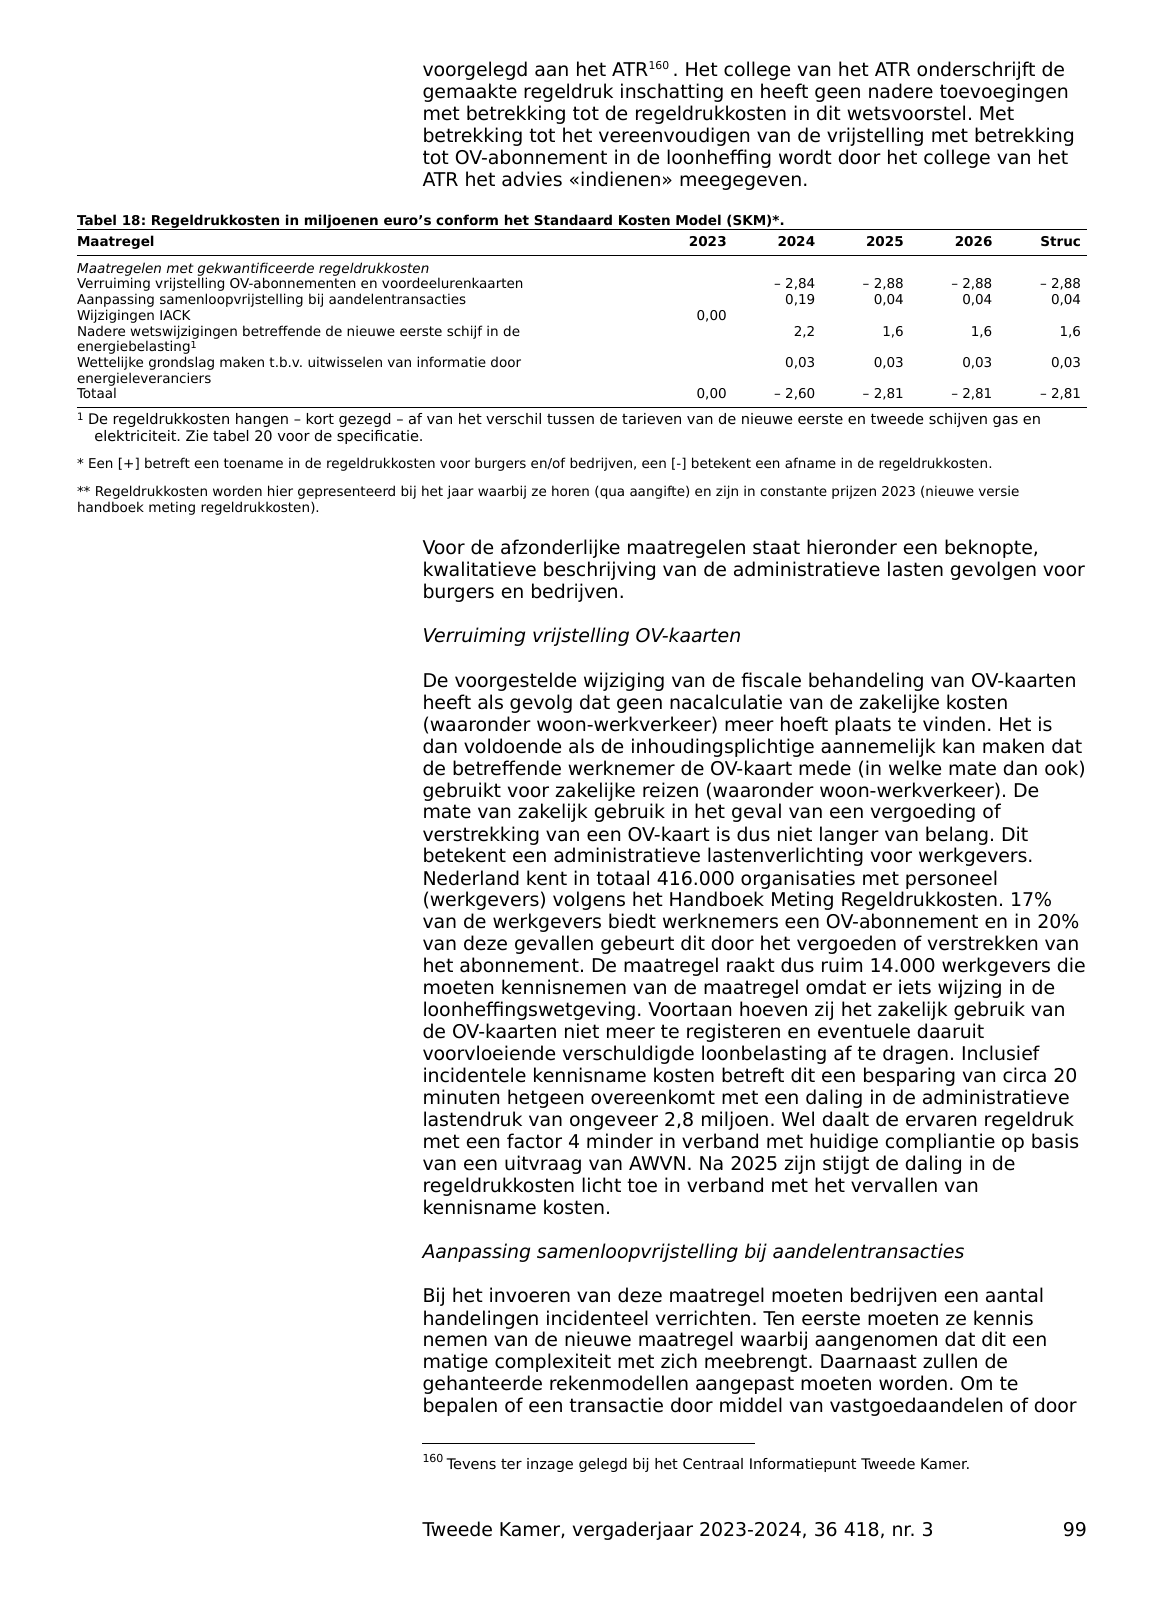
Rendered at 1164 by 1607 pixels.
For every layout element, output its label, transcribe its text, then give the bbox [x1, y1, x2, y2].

table_cell 1,6 [909, 323, 998, 355]
subtitle Aanpassing samenloopvrijstelling bij aandelentransacties [422, 1241, 1087, 1263]
table_cell 0,03 [732, 355, 821, 386]
table_cell [644, 323, 732, 355]
table_header Tabel 18: Regeldrukkosten in miljoenen euro’s conform het Standaard Kosten Model (SKM)*. [77, 213, 1087, 228]
table_cell [732, 308, 821, 323]
table_cell 0,03 [821, 355, 909, 386]
text voorgelegd aan het ATR. Het college van het ATR onderschrijft de gemaakte regeldruk inschatting en heeft geen nadere toevoegingen met betrekking tot de regeldrukkosten in dit wetsvoorstel. Met betrekking tot het vereenvoudigen van de vrijstelling met betrekking tot OV-abonnement in de loonheffing wordt door het college van het ATR het advies «indienen» meegegeven. [422, 59, 1087, 191]
text Tevens ter inzage gelegd bij het Centraal Informatiepunt Tweede Kamer. [422, 1452, 1087, 1474]
table_cell 0,04 [998, 292, 1087, 308]
table_cell 0,19 [732, 292, 821, 308]
table_cell 0,03 [909, 355, 998, 386]
table_cell 0,03 [998, 355, 1087, 386]
table_cell 1,6 [821, 323, 909, 355]
table_cell – 2,88 [909, 276, 998, 292]
table_cell [821, 308, 909, 323]
table_cell 0,00 [644, 308, 732, 323]
table_cell [644, 292, 732, 308]
table_cell Totaal [77, 386, 644, 407]
table_cell 2026 [909, 230, 998, 255]
table_cell [644, 355, 732, 386]
table_cell – 2,88 [998, 276, 1087, 292]
table_cell 0,04 [821, 292, 909, 308]
table_cell Maatregelen met gekwantificeerde regeldrukkosten [77, 256, 1087, 276]
table_cell – 2,81 [998, 386, 1087, 407]
table_cell 2025 [821, 230, 909, 255]
table_cell Struc [998, 230, 1087, 255]
subtitle Verruiming vrijstelling OV-kaarten [422, 625, 1087, 647]
table_cell Nadere wetswijzigingen betreffende de nieuwe eerste schijf in de energiebelasting1 [77, 323, 644, 355]
table_cell 2023 [644, 230, 732, 255]
table_cell 0,04 [909, 292, 998, 308]
text Bij het invoeren van deze maatregel moeten bedrijven een aantal handelingen incidenteel verrichten. Ten eerste moeten ze kennis nemen van de nieuwe maatregel waarbij aangenomen dat dit een matige complexiteit met zich meebrengt. Daarnaast zullen de gehanteerde rekenmodellen aangepast moeten worden. Om te bepalen of een transactie door middel van vastgoedaandelen of door [422, 1285, 1087, 1417]
table_cell Maatregel [77, 230, 644, 255]
table_cell – 2,81 [909, 386, 998, 407]
table_cell [644, 276, 732, 292]
table_cell Wijzigingen IACK [77, 308, 644, 323]
table_cell 1 De regeldrukkosten hangen – kort gezegd – af van het verschil tussen de tarieven van de nieuwe eerste en tweede schijven gas en elektriciteit. Zie tabel 20 voor de specificatie. * Een [+] betreft een toename in de regeldrukkosten voor burgers en/of bedrijven, een [-] betekent een afname in de regeldrukkosten. ** Regeldrukkosten worden hier gepresenteerd bij het jaar waarbij ze horen (qua aangifte) en zijn in constante prijzen 2023 (nieuwe versie handboek meting regeldrukkosten). [77, 408, 1087, 515]
table_cell [998, 308, 1087, 323]
table_cell Aanpassing samenloopvrijstelling bij aandelentransacties [77, 292, 644, 308]
text Voor de afzonderlijke maatregelen staat hieronder een beknopte, kwalitatieve beschrijving van de administratieve lasten gevolgen voor burgers en bedrijven. [422, 537, 1087, 603]
table_cell Verruiming vrijstelling OV-abonnementen en voordeelurenkaarten [77, 276, 644, 292]
table_cell 2024 [732, 230, 821, 255]
table_cell 0,00 [644, 386, 732, 407]
table_cell – 2,60 [732, 386, 821, 407]
text Nederland kent in totaal 416.000 organisaties met personeel (werkgevers) volgens het Handboek Meting Regeldrukkosten. 17% van de werkgevers biedt werknemers een OV-abonnement en in 20% van deze gevallen gebeurt dit door het vergoeden of verstrekken van het abonnement. De maatregel raakt dus ruim 14.000 werkgevers die moeten kennisnemen van de maatregel omdat er iets wijzing in de loonheffingswetgeving. Voortaan hoeven zij het zakelijk gebruik van de OV-kaarten niet meer te registeren en eventuele daaruit voorvloeiende verschuldigde loonbelasting af te dragen. Inclusief incidentele kennisname kosten betreft dit een besparing van circa 20 minuten hetgeen overeenkomt met een daling in de administratieve lastendruk van ongeveer 2,8 miljoen. Wel daalt de ervaren regeldruk met een factor 4 minder in verband met huidige compliantie op basis van een uitvraag van AWVN. Na 2025 zijn stijgt de daling in de regeldrukkosten licht toe in verband met het vervallen van kennisname kosten. [422, 867, 1087, 1219]
table_cell – 2,88 [821, 276, 909, 292]
table_cell – 2,84 [732, 276, 821, 292]
text De voorgestelde wijziging van de fiscale behandeling van OV-kaarten heeft als gevolg dat geen nacalculatie van de zakelijke kosten (waaronder woon-werkverkeer) meer hoeft plaats te vinden. Het is dan voldoende als de inhoudingsplichtige aannemelijk kan maken dat de betreffende werknemer de OV-kaart mede (in welke mate dan ook) gebruikt voor zakelijke reizen (waaronder woon-werkverkeer). De mate van zakelijk gebruik in het geval van een vergoeding of verstrekking van een OV-kaart is dus niet langer van belang. Dit betekent een administratieve lastenverlichting voor werkgevers. [422, 669, 1087, 867]
table_cell [909, 308, 998, 323]
table_cell 1,6 [998, 323, 1087, 355]
table_cell 2,2 [732, 323, 821, 355]
table_cell – 2,81 [821, 386, 909, 407]
table_cell Wettelijke grondslag maken t.b.v. uitwisselen van informatie door energieleveranciers [77, 355, 644, 386]
